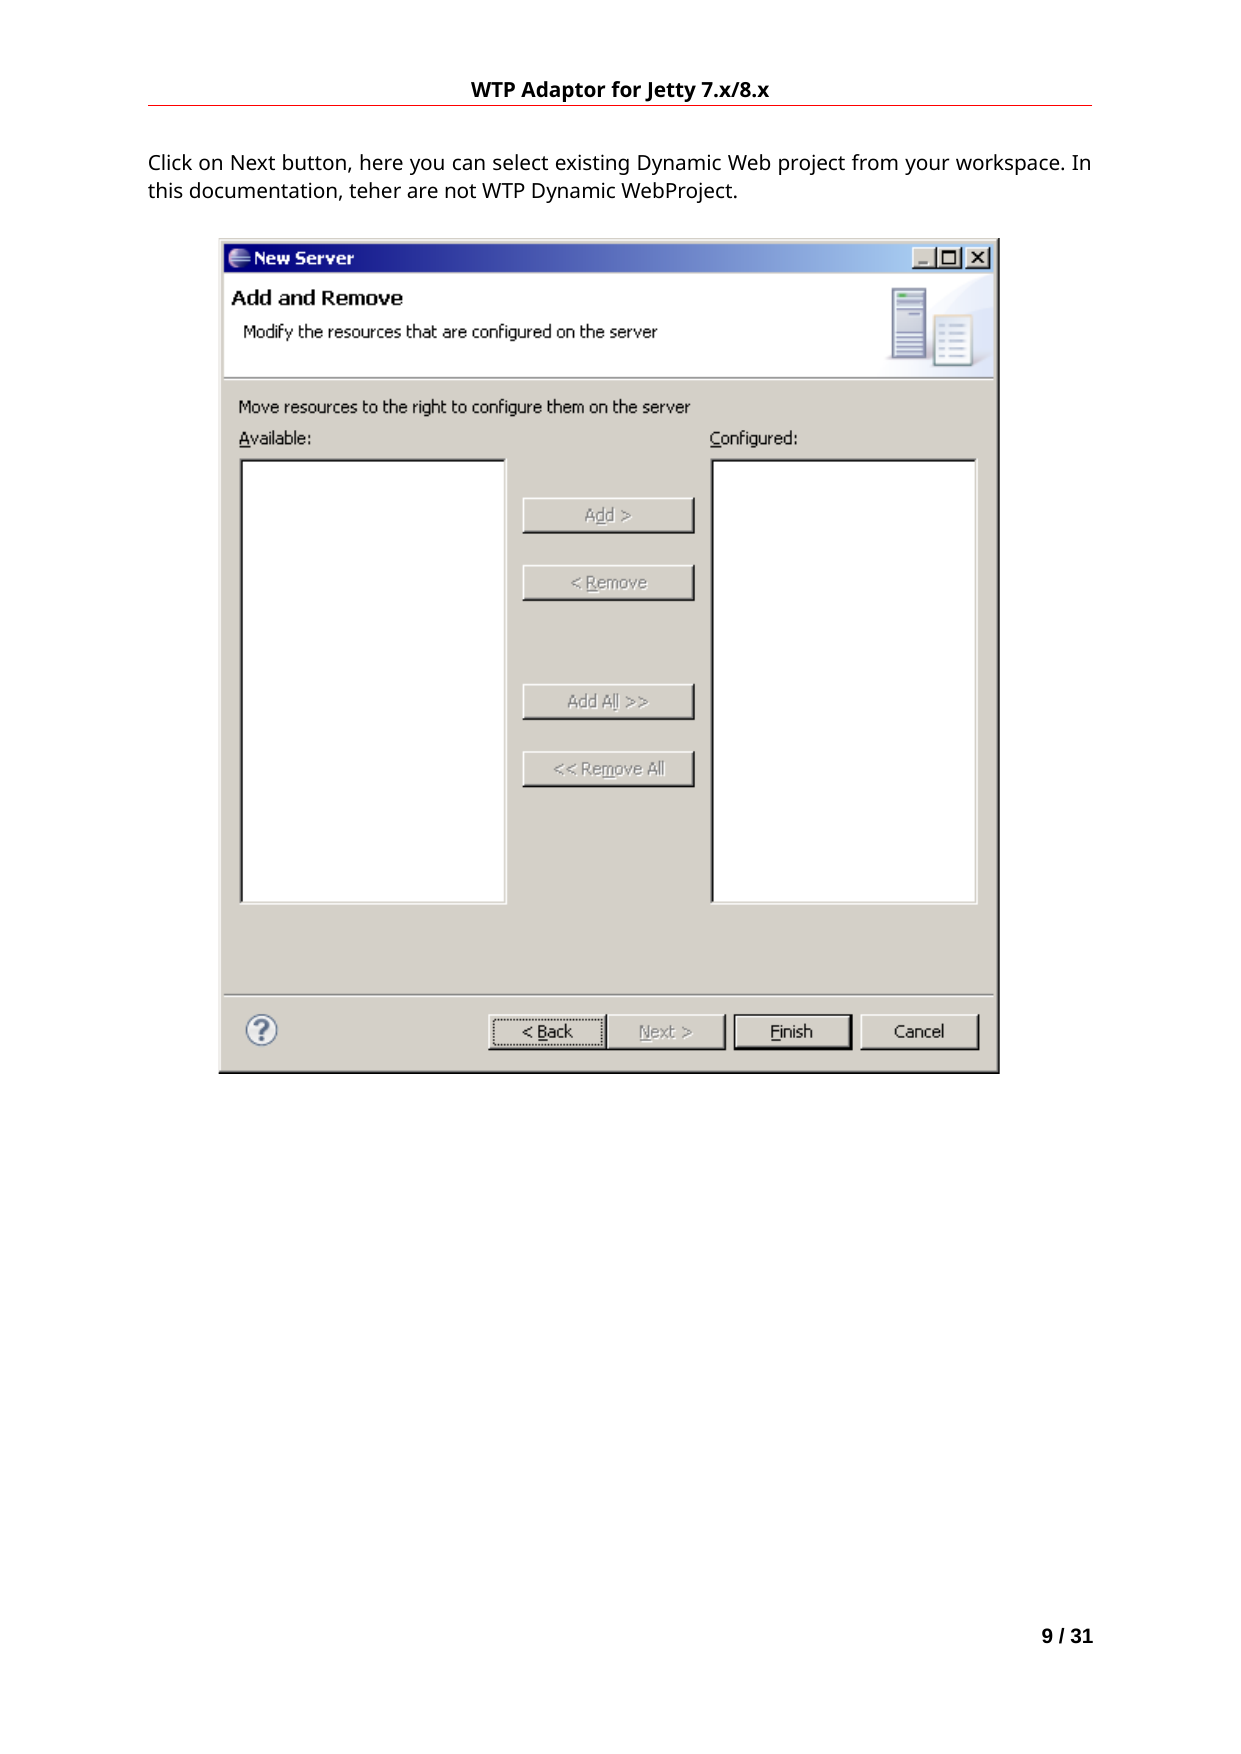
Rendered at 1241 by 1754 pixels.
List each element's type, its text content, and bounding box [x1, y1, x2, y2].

text Click on Next button, here you can select existing Dynamic Web project from your workspace. In this documentation, teher are not WTP Dynamic WebProject. [148, 148, 1092, 204]
picture [218, 238, 1000, 1074]
